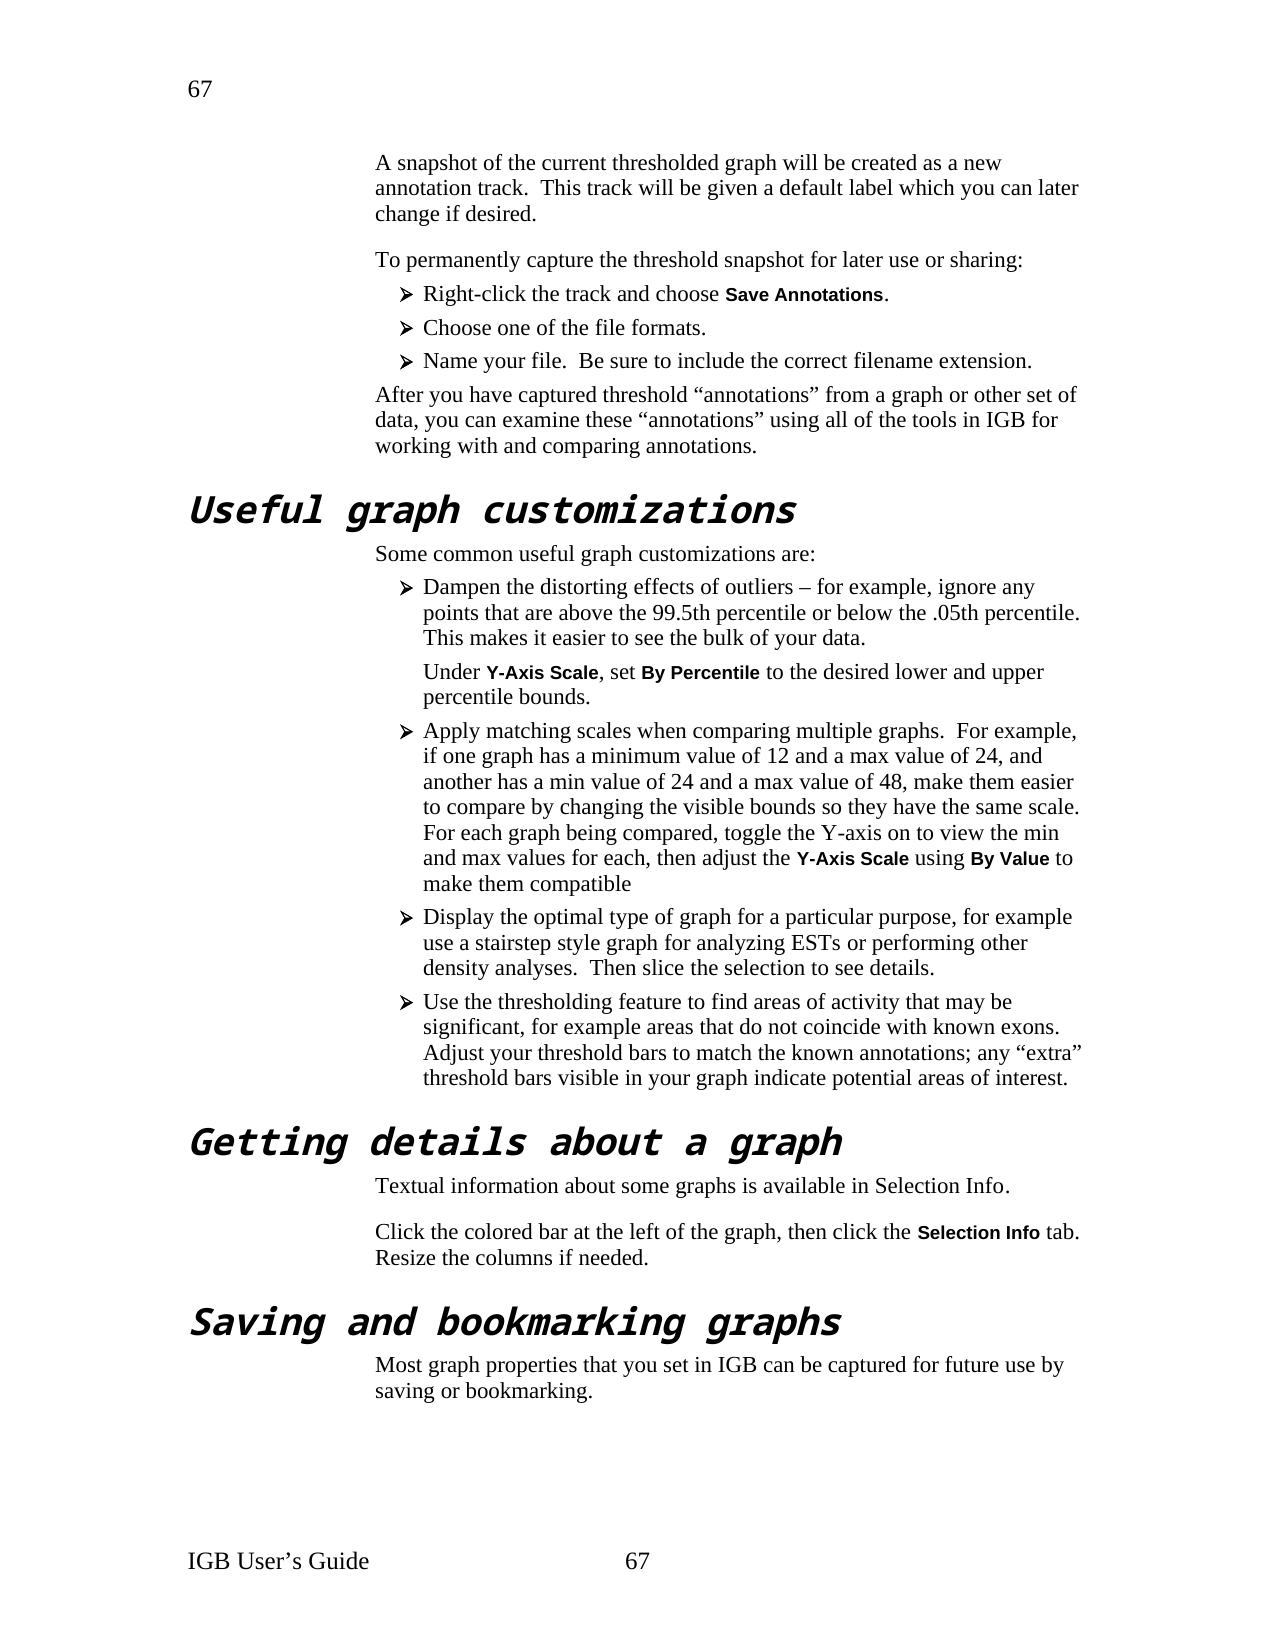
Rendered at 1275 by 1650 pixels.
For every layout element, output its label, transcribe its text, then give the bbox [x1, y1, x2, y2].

text A snapshot of the current thresholded graph will be created as a new annotation track. This track will be given a default label which you can later change if desired. [375, 150, 1087, 226]
subtitle Saving and bookmarking graphs [187, 1295, 1087, 1346]
list Under Y-Axis Scale, set By Percentile to the desired lower and upper percentile bounds. [399, 659, 1087, 710]
list Dampen the distorting effects of outliers – for example, ignore any points that are above the 99.5th percentile or below the .05th percentile. This makes it easier to see the bulk of your data. [399, 574, 1087, 651]
text Click the colored bar at the left of the graph, then click the Selection Info tab. Resize the columns if needed. [375, 1219, 1087, 1270]
subtitle Useful graph customizations [187, 483, 1087, 534]
text After you have captured threshold “annotations” from a graph or other set of data, you can examine these “annotations” using all of the tools in IGB for working with and comparing annotations. [375, 382, 1087, 458]
text Some common useful graph customizations are: [375, 541, 1087, 566]
list Right-click the track and choose Save Annotations. [399, 281, 1087, 306]
text Textual information about some graphs is available in Selection Info. [375, 1173, 1087, 1198]
subtitle Getting details about a graph [187, 1116, 1087, 1167]
list Display the optimal type of graph for a particular purpose, for example use a stairstep style graph for analyzing ESTs or performing other density analyses. Then slice the selection to see details. [399, 904, 1087, 981]
list Apply matching scales when comparing multiple graphs. For example, if one graph has a minimum value of 12 and a max value of 24, and another has a min value of 24 and a max value of 48, make them easier to compare by changing the visible bounds so they have the same scale. For each graph being compared, toggle the Y-axis on to view the min and max values for each, then adjust the Y-Axis Scale using By Value to make them compatible [399, 718, 1087, 896]
list Name your file. Be sure to include the correct filename extension. [399, 348, 1087, 374]
text To permanently capture the threshold snapshot for later use or sharing: [375, 247, 1087, 272]
list Choose one of the file formats. [399, 314, 1087, 340]
list Use the thresholding feature to find areas of activity that may be significant, for example areas that do not coincide with known exons. Adjust your threshold bars to match the known annotations; any “extra” threshold bars visible in your graph indicate potential areas of interest. [399, 989, 1087, 1091]
text Most graph properties that you set in IGB can be captured for future use by saving or bookmarking. [375, 1352, 1087, 1403]
